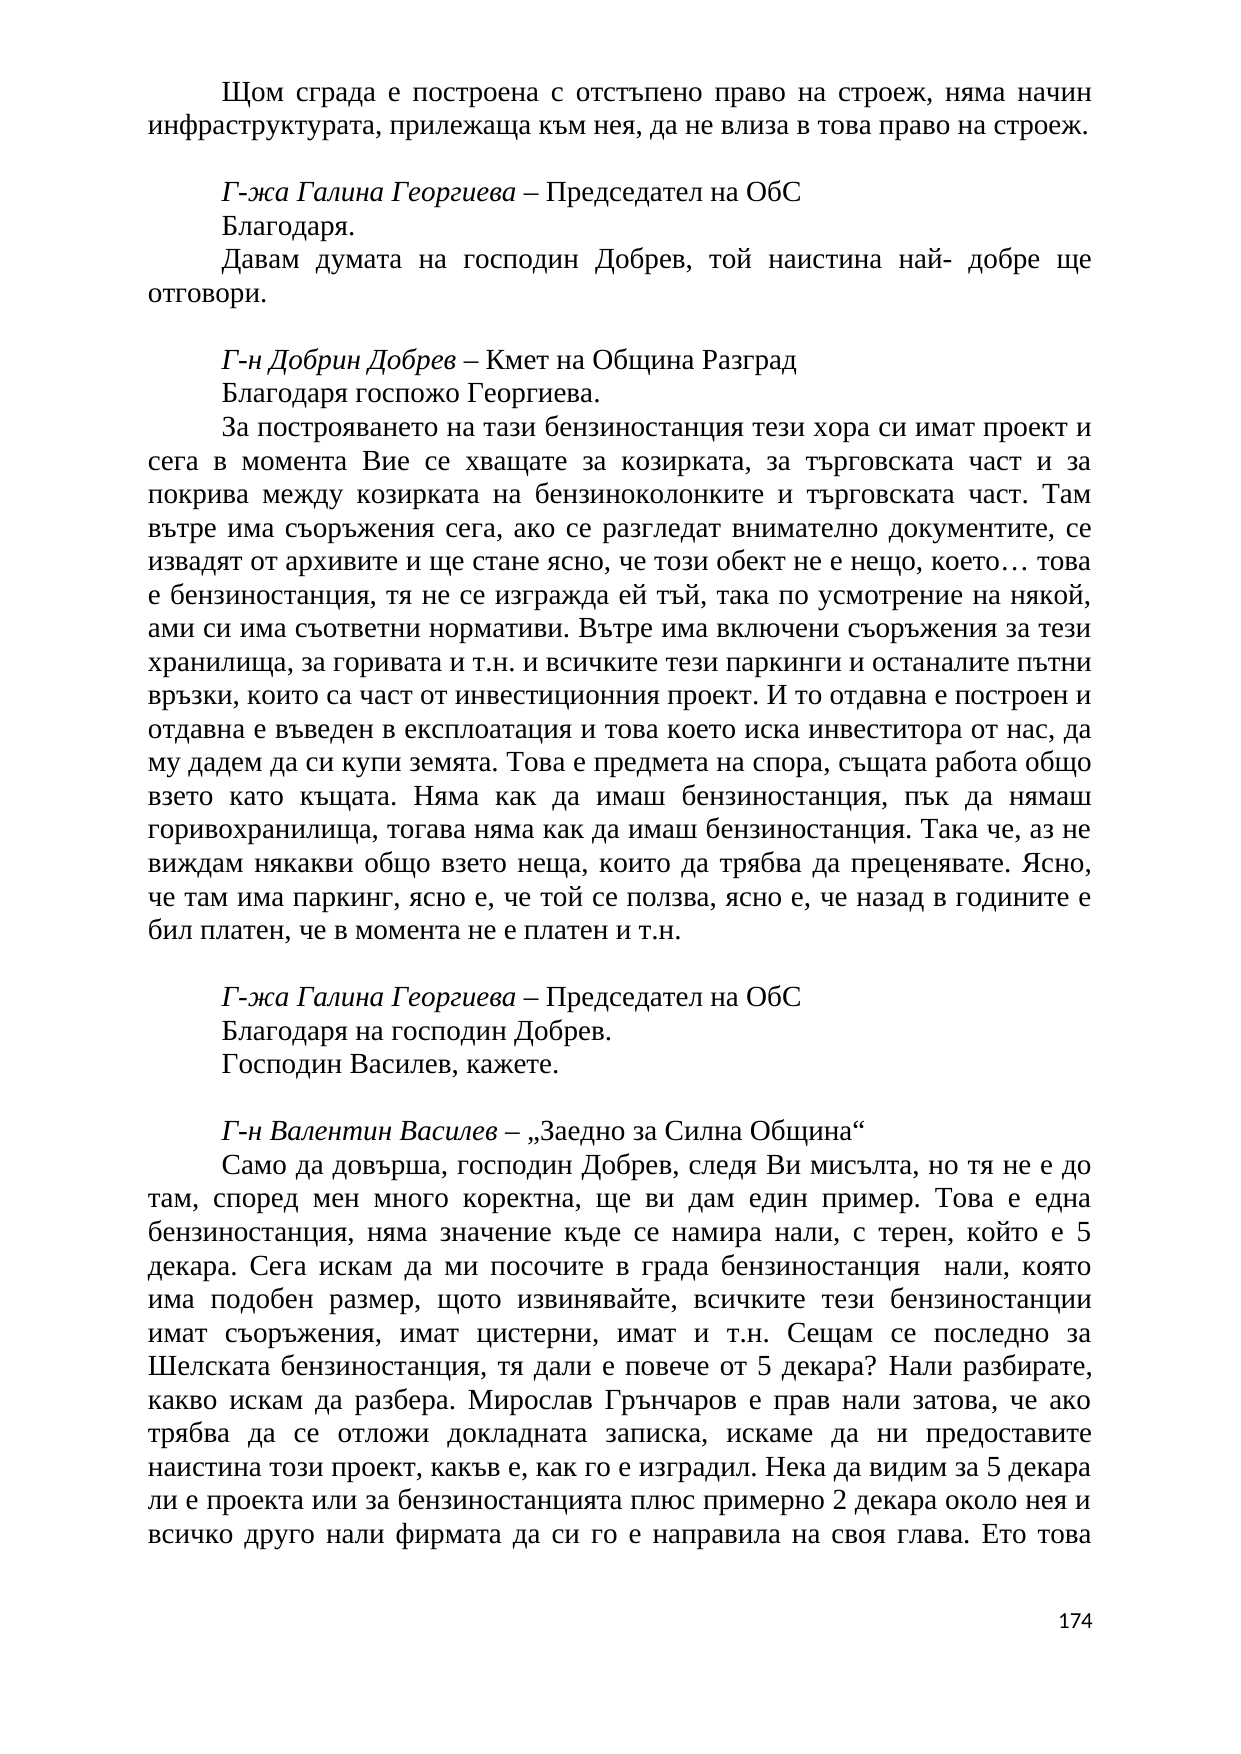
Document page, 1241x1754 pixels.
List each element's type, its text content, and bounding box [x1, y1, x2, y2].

text Г-жа Галина Георгиева – Председател на ОбС [148, 174, 1093, 208]
text Г-жа Галина Георгиева – Председател на ОбС [148, 979, 1093, 1013]
text За построяването на тази бензиностанция тези хора си имат проект и сега в момента Вие се хващате за козирката, за търговската част и за покрива между козирката на бензиноколонките и търговската част. Там вътре има съоръжения сега, ако се разгледат внимателно документите, се извадят от архивите и ще стане ясно, че този обект не е нещо, което… това е бензиностанция, тя не се изгражда ей тъй, така по усмотрение на някой, ами си има съответни нормативи. Вътре има включени съоръжения за тези хранилища, за горивата и т.н. и всичките тези паркинги и останалите пътни връзки, които са част от инвестиционния проект. И то отдавна е построен и отдавна е въведен в експлоатация и това което иска инвеститора от нас, да му дадем да си купи земята. Това е предмета на спора, същата работа общо взето като къщата. Няма как да имаш бензиностанция, пък да нямаш горивохранилища, тогава няма как да имаш бензиностанция. Така че, аз не виждам някакви общо взето неща, които да трябва да преценявате. Ясно, че там има паркинг, ясно е, че той се ползва, ясно е, че назад в годините е бил платен, че в момента не е платен и т.н. [148, 409, 1093, 946]
text Само да довърша, господин Добрев, следя Ви мисълта, но тя не е до там, според мен много коректна, ще ви дам един пример. Това е една бензиностанция, няма значение къде се намира нали, с терен, който е 5 декара. Сега искам да ми посочите в града бензиностанция нали, която има подобен размер, щото извинявайте, всичките тези бензиностанции имат съоръжения, имат цистерни, имат и т.н. Сещам се последно за Шелската бензиностанция, тя дали е повече от 5 декара? Нали разбирате, какво искам да разбера. Мирослав Грънчаров е прав нали затова, че ако трябва да се отложи докладната записка, искаме да ни предоставите наистина този проект, какъв е, как го е изградил. Нека да видим за 5 декара ли е проекта или за бензиностанцията плюс примерно 2 декара около нея и всичко друго нали фирмата да си го е направила на своя глава. Ето това [148, 1147, 1093, 1549]
text Господин Василев, кажете. [148, 1046, 1093, 1080]
text Щом сграда е построена с отстъпено право на строеж, няма начин инфраструктурата, прилежаща към нея, да не влиза в това право на строеж. [148, 74, 1093, 141]
text Благодаря на господин Добрев. [148, 1013, 1093, 1046]
text Благодаря госпожо Георгиева. [148, 376, 1093, 409]
text Давам думата на господин Добрев, той наистина най- добре ще отговори. [148, 241, 1093, 308]
text Г-н Добрин Добрев – Кмет на Община Разград [148, 342, 1093, 376]
text Благодаря. [148, 208, 1093, 241]
text Г-н Валентин Василев – „Заедно за Силна Община“ [148, 1113, 1093, 1147]
